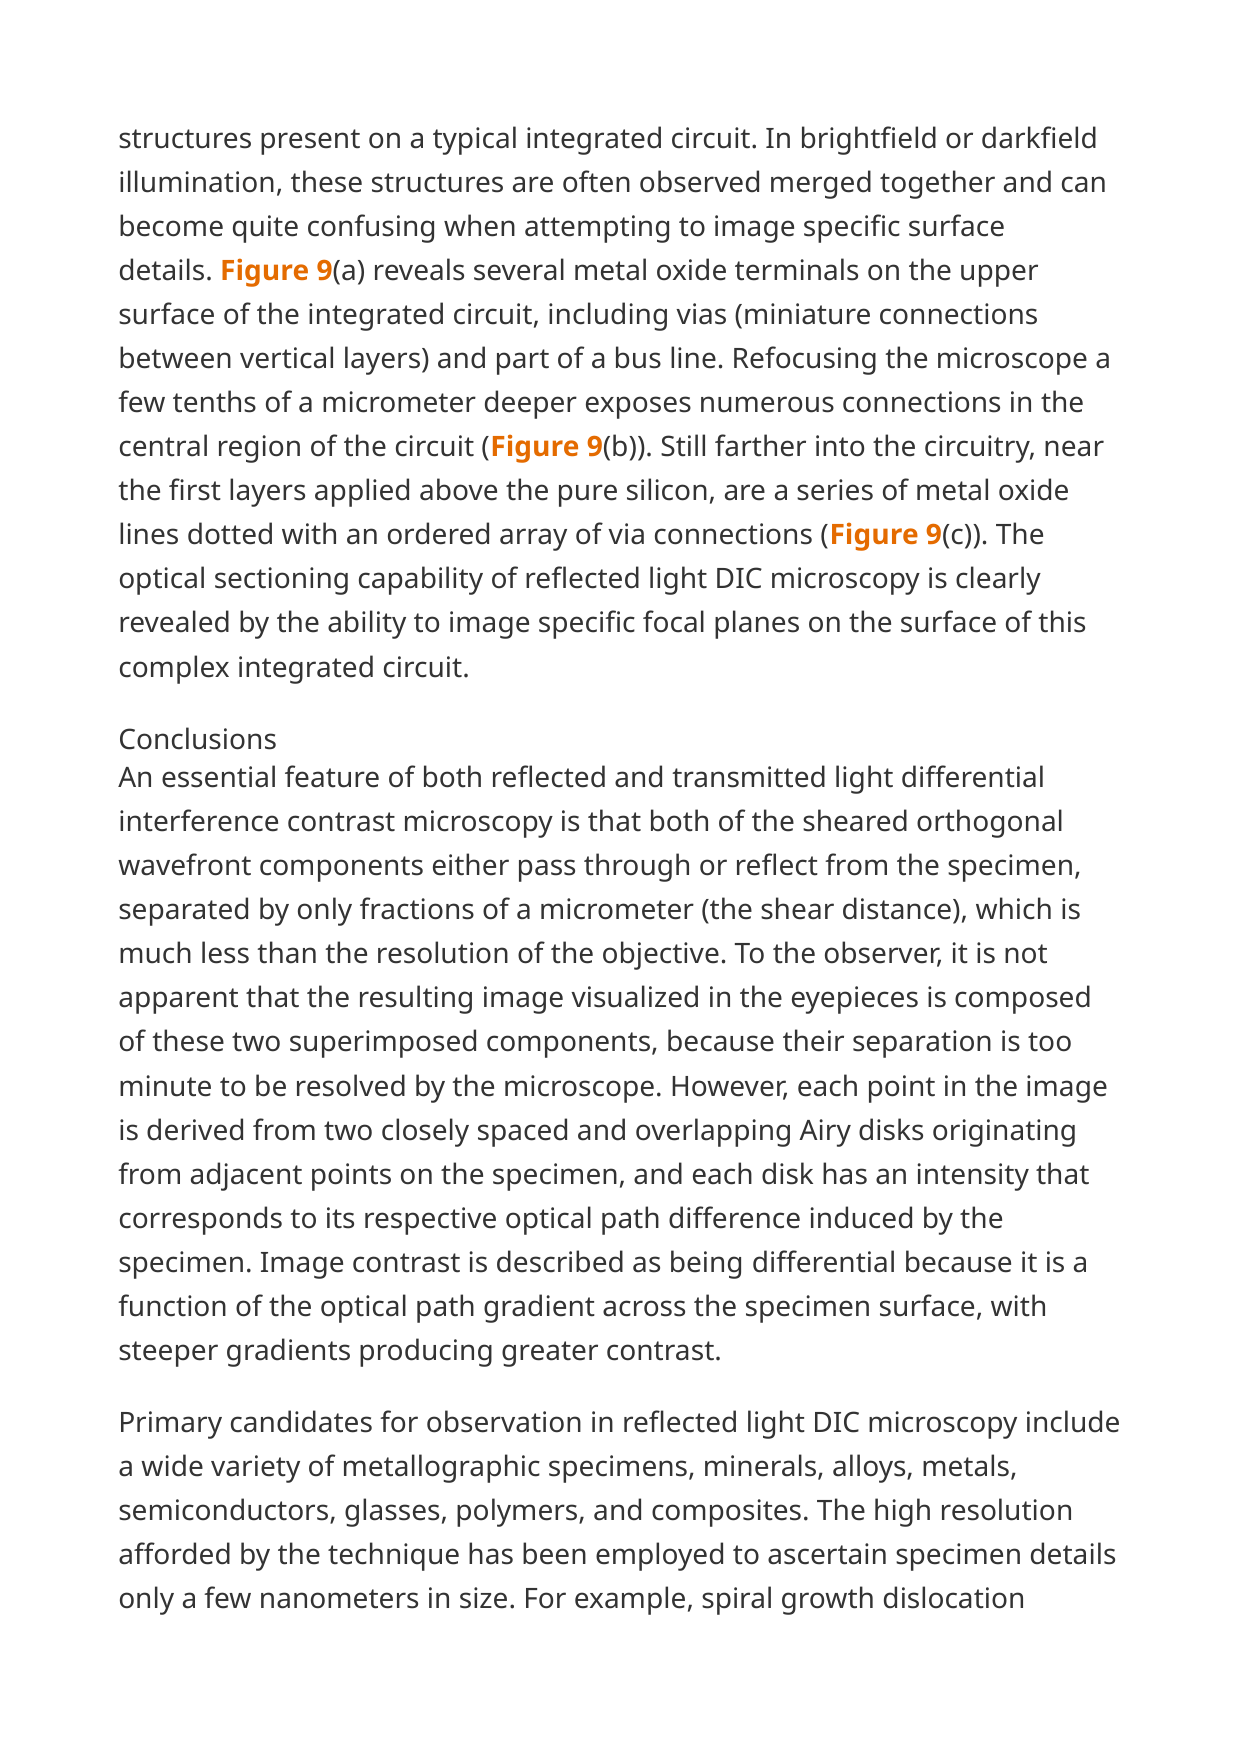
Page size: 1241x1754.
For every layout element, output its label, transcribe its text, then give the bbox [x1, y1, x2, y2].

text Primary candidates for observation in reflected light DIC microscopy include a wide variety of metallographic specimens, minerals, alloys, metals, semiconductors, glasses, polymers, and composites. The high resolution afforded by the technique has been employed to ascertain specimen details only a few nanometers in size. For example, spiral growth dislocation [118, 1402, 1122, 1617]
text An essential feature of both reflected and transmitted light differential interference contrast microscopy is that both of the sheared orthogonal wavefront components either pass through or reflect from the specimen, separated by only fractions of a micrometer (the shear distance), which is much less than the resolution of the objective. To the observer, it is not apparent that the resulting image visualized in the eyepieces is composed of these two superimposed components, because their separation is too minute to be resolved by the microscope. However, each point in the image is derived from two closely spaced and overlapping Airy disks originating from adjacent points on the specimen, and each disk has an intensity that corresponds to its respective optical path difference induced by the specimen. Image contrast is described as being differential because it is a function of the optical path gradient across the specimen surface, with steeper gradients producing greater contrast. [118, 757, 1122, 1368]
subtitle Conclusions [118, 719, 1122, 757]
text structures present on a typical integrated circuit. In brightfield or darkfield illumination, these structures are often observed merged together and can become quite confusing when attempting to image specific surface details. Figure 9(a) reveals several metal oxide terminals on the upper surface of the integrated circuit, including vias (miniature connections between vertical layers) and part of a bus line. Refocusing the microscope a few tenths of a micrometer deeper exposes numerous connections in the central region of the circuit (Figure 9(b)). Still farther into the circuitry, near the first layers applied above the pure silicon, are a series of metal oxide lines dotted with an ordered array of via connections (Figure 9(c)). The optical sectioning capability of reflected light DIC microscopy is clearly revealed by the ability to image specific focal planes on the surface of this complex integrated circuit. [118, 118, 1122, 685]
